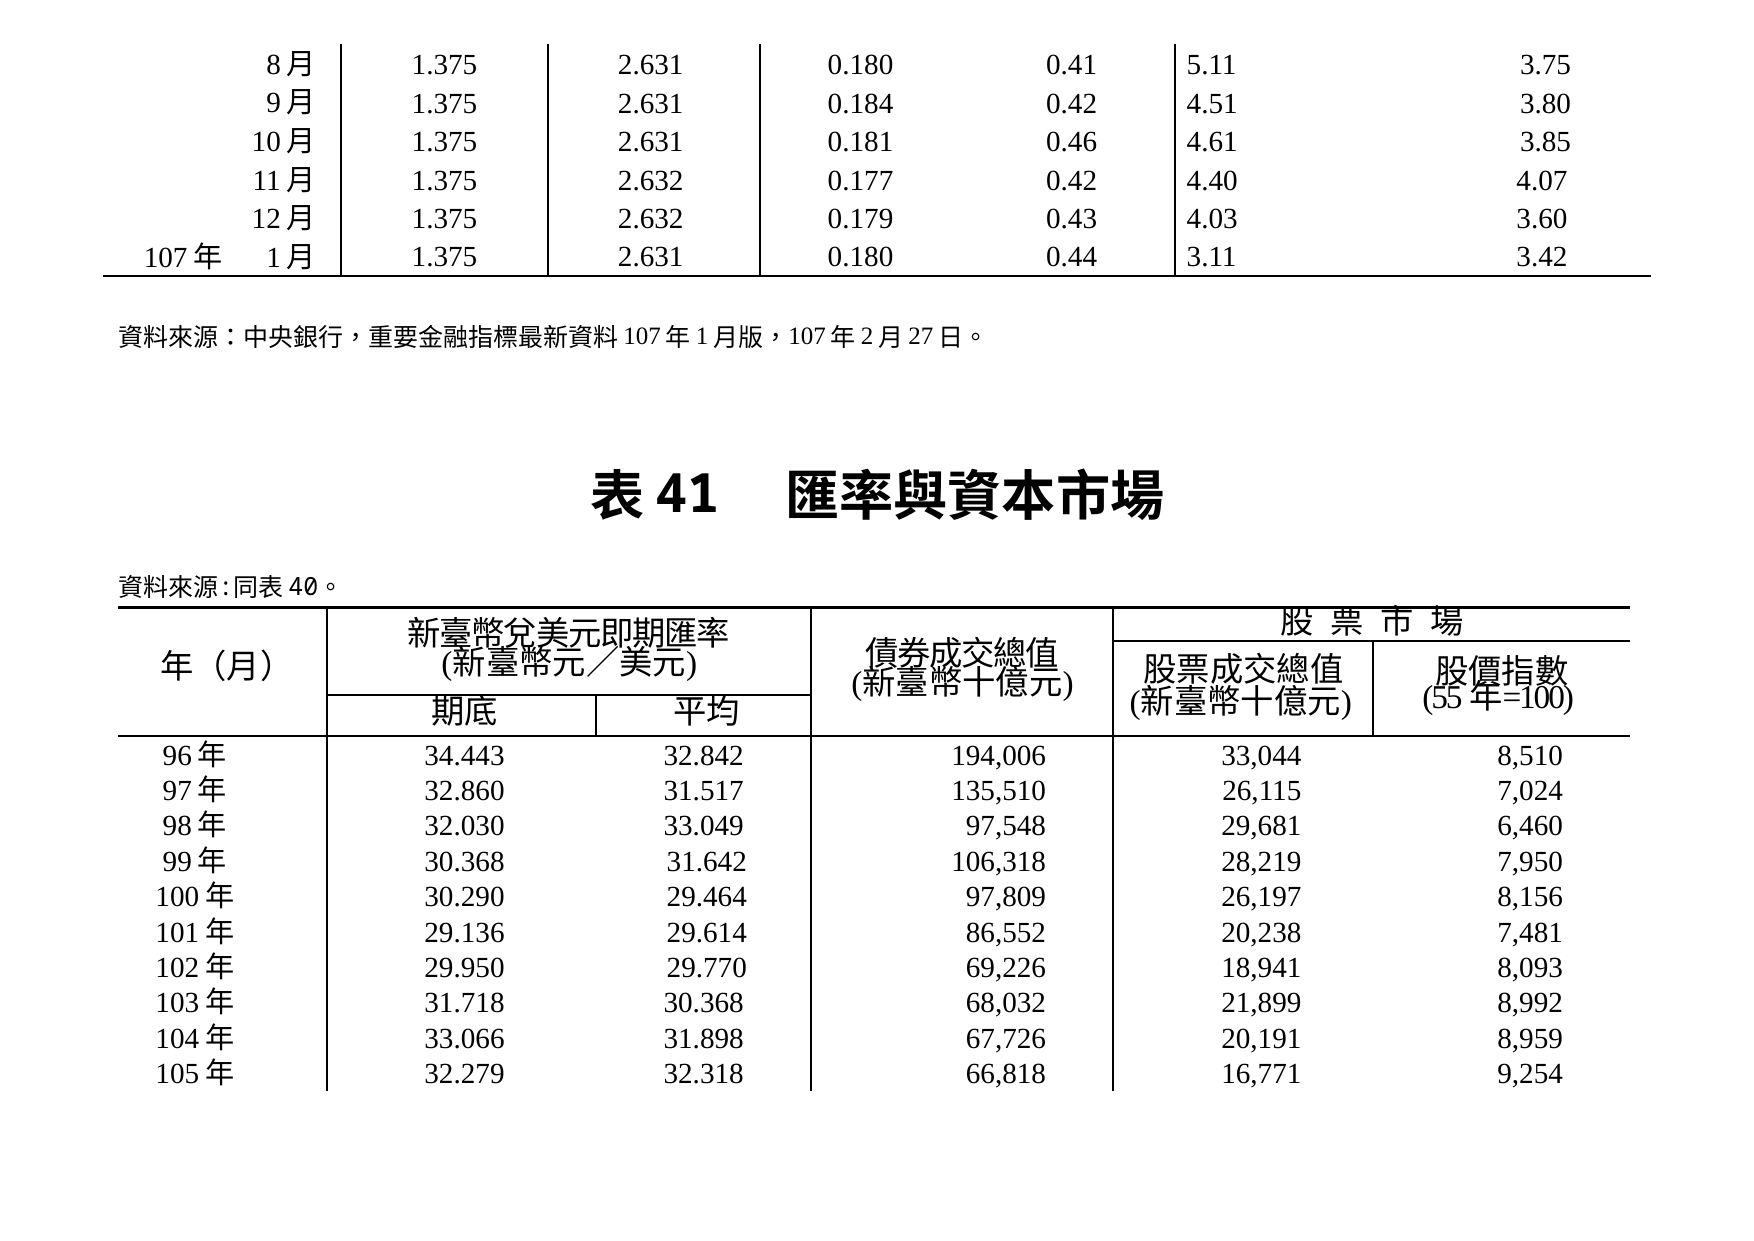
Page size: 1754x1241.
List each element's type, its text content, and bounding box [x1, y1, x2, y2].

table_cell 0.43 [968, 198, 1174, 236]
table_cell 0.44 [968, 236, 1174, 274]
table_cell 3.11 [1176, 236, 1440, 274]
table_cell 32.318 [596, 1055, 810, 1091]
table_cell 0.179 [761, 198, 968, 236]
table_cell 32.279 [328, 1055, 596, 1091]
table_cell 103年 [118, 985, 326, 1020]
table_cell 96年 [118, 737, 326, 772]
table_cell 4.07 [1440, 159, 1651, 198]
table_cell 9月 [103, 82, 340, 121]
table_cell 33.049 [596, 808, 810, 843]
table_cell 86,552 [812, 914, 1112, 949]
table_cell 0.184 [761, 82, 968, 121]
table_cell 6,460 [1369, 808, 1630, 843]
table_cell 8,510 [1369, 737, 1630, 772]
table_cell 21,899 [1114, 985, 1368, 1020]
table_cell 3.60 [1440, 198, 1651, 236]
table_cell 34.443 [328, 737, 596, 772]
table_cell 30.290 [328, 878, 596, 914]
table_cell 2.631 [549, 236, 759, 274]
table_cell 8,093 [1369, 949, 1630, 984]
table_cell 101年 [118, 914, 326, 949]
table_cell 33.066 [328, 1020, 596, 1055]
table_cell 106,318 [812, 843, 1112, 878]
table_cell 1.375 [342, 44, 547, 82]
table_cell 100年 [118, 878, 326, 914]
table_cell 期底 [328, 696, 595, 734]
table_cell 8,156 [1369, 878, 1630, 914]
table_cell 股價指數 (55年=100) [1374, 642, 1630, 734]
table_cell 20,238 [1114, 914, 1368, 949]
table_header 新臺幣兌美元即期匯率 (新臺幣元／美元) [328, 609, 810, 694]
table_cell 107年 1月 [103, 236, 340, 274]
table_cell 32.842 [596, 737, 810, 772]
table_cell 29,681 [1114, 808, 1368, 843]
table_cell 32.860 [328, 772, 596, 807]
table_cell 7,950 [1369, 843, 1630, 878]
table_cell 67,726 [812, 1020, 1112, 1055]
table_cell 69,226 [812, 949, 1112, 984]
table_cell 97,809 [812, 878, 1112, 914]
table_cell 2.632 [549, 198, 759, 236]
table_cell 4.51 [1176, 82, 1440, 121]
table_cell 30.368 [596, 985, 810, 1020]
table_cell 105年 [118, 1055, 326, 1091]
subtitle 表41 匯率與資本市場 [118, 419, 1636, 544]
table_cell 4.40 [1176, 159, 1440, 198]
table_cell 9,254 [1369, 1055, 1630, 1091]
table_cell 3.75 [1440, 44, 1651, 82]
table_header 債券成交總值 (新臺幣十億元) [812, 609, 1112, 734]
table_cell 29.770 [596, 949, 810, 984]
table_cell 0.41 [968, 44, 1174, 82]
table_cell 股票成交總值 (新臺幣十億元) [1114, 642, 1372, 734]
table_cell 98年 [118, 808, 326, 843]
table_cell 2.631 [549, 44, 759, 82]
table_cell 10月 [103, 121, 340, 159]
table_cell 102年 [118, 949, 326, 984]
table_cell 31.642 [596, 843, 810, 878]
table_cell 0.177 [761, 159, 968, 198]
table_cell 0.42 [968, 159, 1174, 198]
table_cell 30.368 [328, 843, 596, 878]
table_cell 7,024 [1369, 772, 1630, 807]
table_cell 1.375 [342, 159, 547, 198]
table_cell 3.80 [1440, 82, 1651, 121]
table_cell 0.46 [968, 121, 1174, 159]
table_cell 1.375 [342, 198, 547, 236]
table_cell 68,032 [812, 985, 1112, 1020]
table_cell 26,115 [1114, 772, 1368, 807]
table_cell 29.614 [596, 914, 810, 949]
table_cell 16,771 [1114, 1055, 1368, 1091]
table_cell 66,818 [812, 1055, 1112, 1091]
table_cell 4.03 [1176, 198, 1440, 236]
table_cell 97,548 [812, 808, 1112, 843]
table_header 股 票 市 場 [1114, 609, 1630, 640]
table_cell 194,006 [812, 737, 1112, 772]
table_cell 99年 [118, 843, 326, 878]
table_cell 28,219 [1114, 843, 1368, 878]
table_cell 3.42 [1440, 236, 1651, 274]
table_header 年（月） [118, 609, 326, 734]
table_cell 3.85 [1440, 121, 1651, 159]
table_cell 8,959 [1369, 1020, 1630, 1055]
table_cell 31.898 [596, 1020, 810, 1055]
table_cell 7,481 [1369, 914, 1630, 949]
table_cell 29.950 [328, 949, 596, 984]
table_cell 29.136 [328, 914, 596, 949]
table_cell 32.030 [328, 808, 596, 843]
table_cell 0.42 [968, 82, 1174, 121]
table_cell 18,941 [1114, 949, 1368, 984]
table_cell 1.375 [342, 121, 547, 159]
table_cell 26,197 [1114, 878, 1368, 914]
table_cell 11月 [103, 159, 340, 198]
table_cell 0.180 [761, 44, 968, 82]
table_cell 5.11 [1176, 44, 1440, 82]
table_cell 33,044 [1114, 737, 1368, 772]
table_cell 135,510 [812, 772, 1112, 807]
table_cell 20,191 [1114, 1020, 1368, 1055]
table_cell 0.181 [761, 121, 968, 159]
table_cell 29.464 [596, 878, 810, 914]
table_cell 104年 [118, 1020, 326, 1055]
table_cell 4.61 [1176, 121, 1440, 159]
table_cell 1.375 [342, 236, 547, 274]
table_cell 2.631 [549, 82, 759, 121]
text 資料來源:同表40。 [118, 544, 1636, 606]
table_cell 31.718 [328, 985, 596, 1020]
table_cell 平均 [597, 696, 810, 734]
text 資料來源：中央銀行，重要金融指標最新資料107年1月版，107年2月27日。 [118, 294, 1636, 356]
table_cell 2.632 [549, 159, 759, 198]
table_cell 8,992 [1369, 985, 1630, 1020]
table_cell 97年 [118, 772, 326, 807]
table_cell 31.517 [596, 772, 810, 807]
table_cell 12月 [103, 198, 340, 236]
table_cell 1.375 [342, 82, 547, 121]
table_cell 0.180 [761, 236, 968, 274]
table_cell 8月 [103, 44, 340, 82]
table_cell 2.631 [549, 121, 759, 159]
